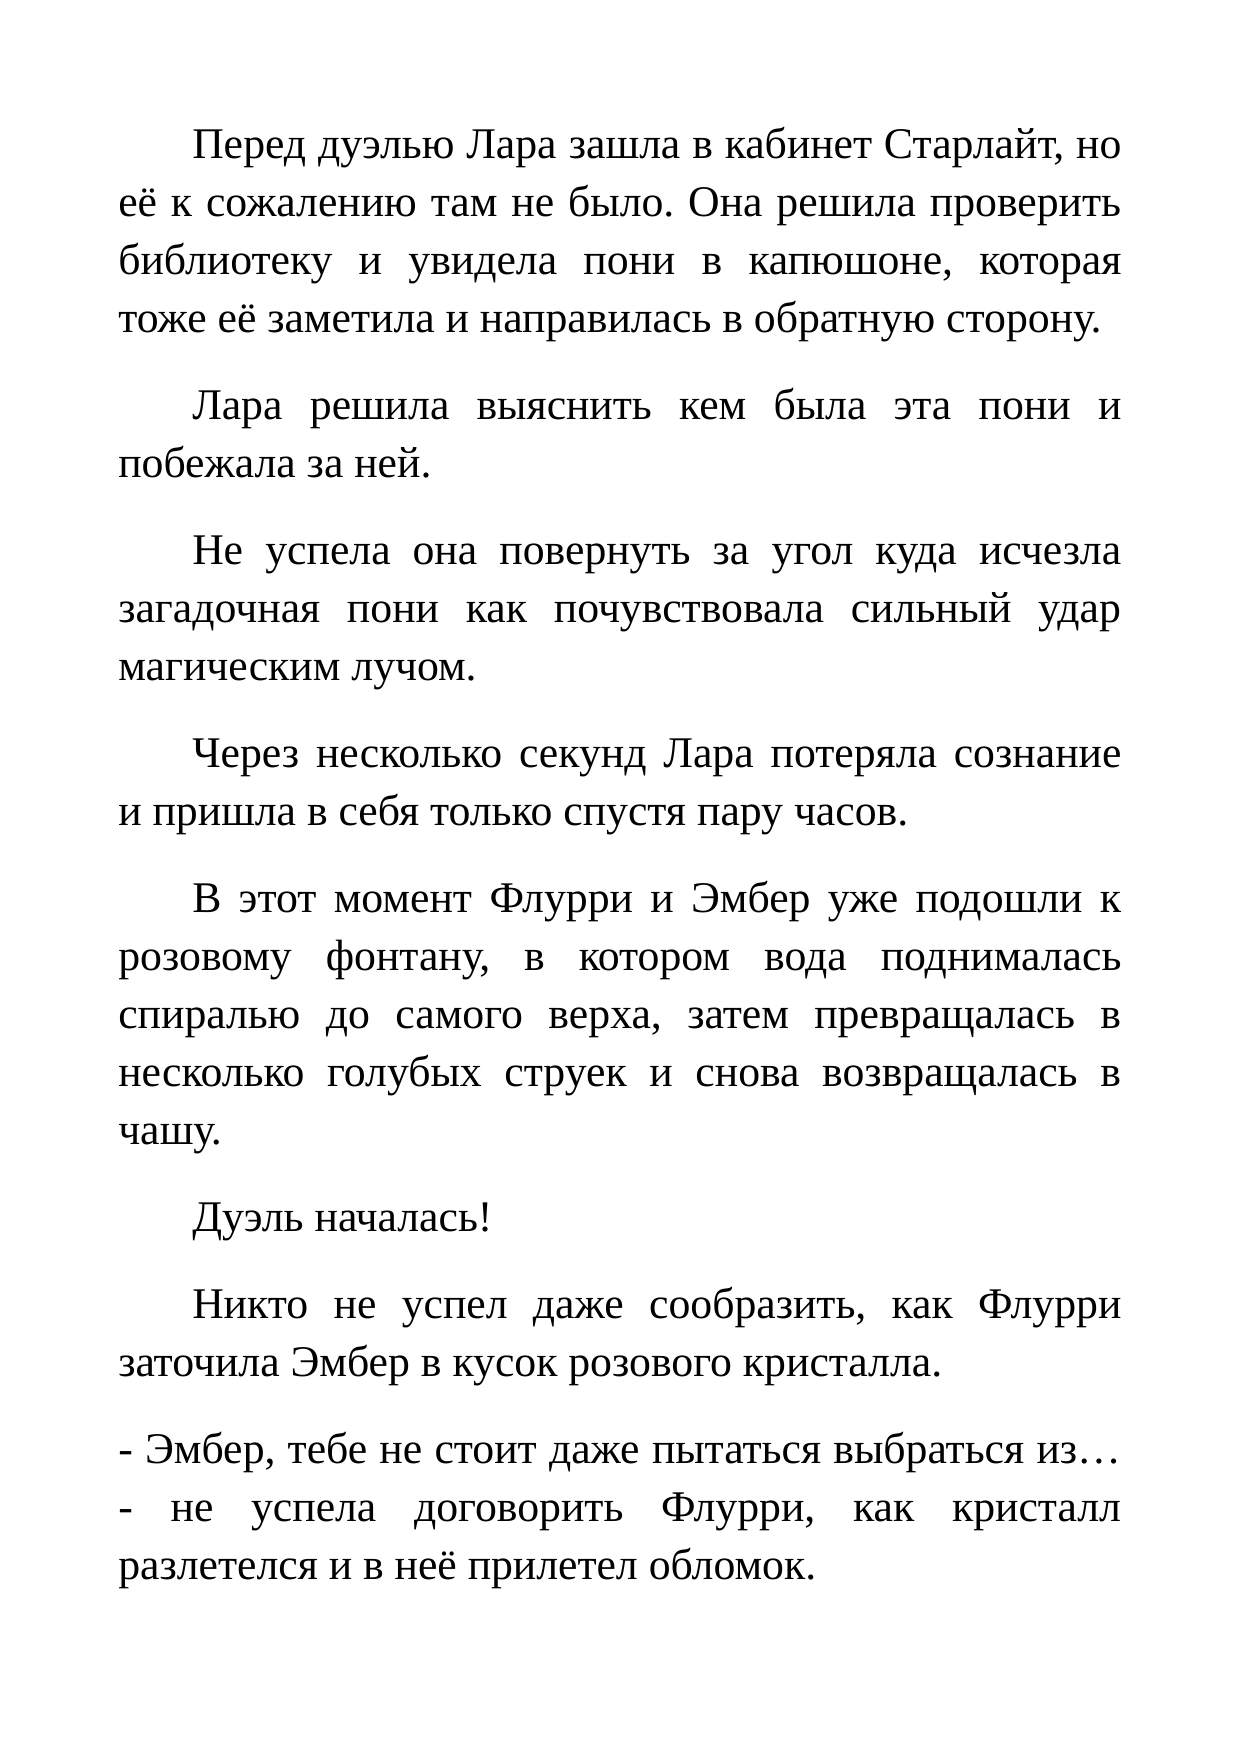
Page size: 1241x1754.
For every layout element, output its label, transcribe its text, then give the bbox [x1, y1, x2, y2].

text Не успела она повернуть за угол куда исчезла загадочная пони как почувствовала сильный удар магическим лучом. [118, 524, 1122, 690]
text Дуэль началась! [118, 1191, 1122, 1241]
text Через несколько секунд Лара потеряла сознание и пришла в себя только спустя пару часов. [118, 727, 1122, 835]
text Никто не успел даже сообразить, как Флурри заточила Эмбер в кусок розового кристалла. [118, 1278, 1122, 1386]
text Перед дуэлью Лара зашла в кабинет Старлайт, но её к сожалению там не было. Она решила проверить библиотеку и увидела пони в капюшоне, которая тоже её заметила и направилась в обратную сторону. [118, 118, 1122, 342]
text - Эмбер, тебе не стоит даже пытаться выбраться из… - не успела договорить Флурри, как кристалл разлетелся и в неё прилетел обломок. [118, 1423, 1122, 1589]
text В этот момент Флурри и Эмбер уже подошли к розовому фонтану, в котором вода поднималась спиралью до самого верха, затем превращалась в несколько голубых струек и снова возвращалась в чашу. [118, 872, 1122, 1153]
text Лара решила выяснить кем была эта пони и побежала за ней. [118, 379, 1122, 487]
